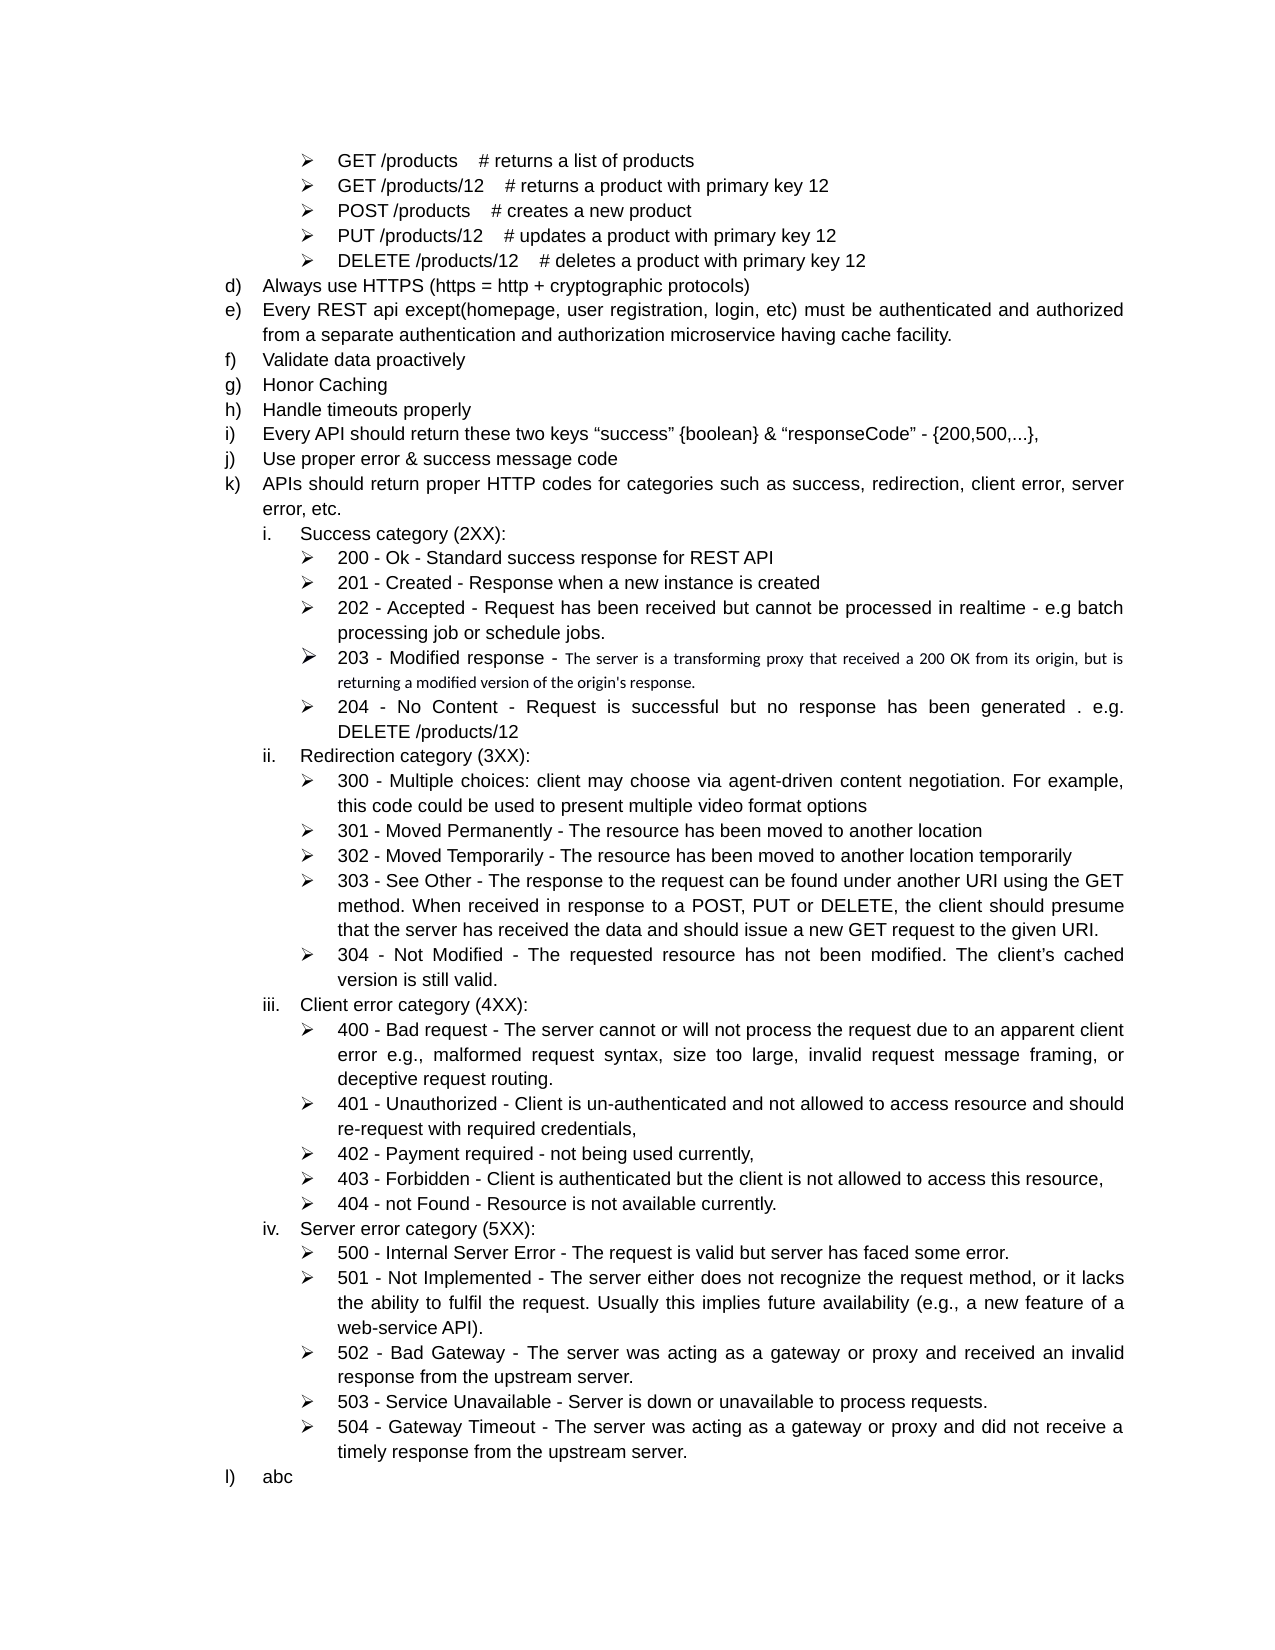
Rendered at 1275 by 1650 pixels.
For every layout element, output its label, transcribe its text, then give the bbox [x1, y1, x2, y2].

list Client error category (4XX): [262, 994, 1125, 1015]
list 201 - Created - Response when a new instance is created [300, 572, 1125, 594]
list Redirection category (3XX): [262, 745, 1125, 767]
list 303 - See Other - The response to the request can be found under another URI using the GET method. When received in response to a POST, PUT or DELETE, the client should presume that the server has received the data and should issue a new GET request to the given URI. [300, 869, 1125, 941]
list Handle timeouts properly [225, 398, 1125, 420]
list 501 - Not Implemented - The server either does not recognize the request method, or it lacks the ability to fulfil the request. Usually this implies future availability (e.g., a new feature of a web-service API). [300, 1267, 1125, 1338]
list Success category (2XX): [262, 522, 1125, 544]
list 300 - Multiple choices: client may choose via agent-driven content negotiation. For example, this code could be used to present multiple video format options [300, 770, 1125, 816]
list 502 - Bad Gateway - The server was acting as a gateway or proxy and received an invalid response from the upstream server. [300, 1341, 1125, 1388]
list 302 - Moved Temporarily - The resource has been moved to another location temporarily [300, 844, 1125, 866]
list Always use HTTPS (https = http + cryptographic protocols) [225, 274, 1125, 296]
list Server error category (5XX): [262, 1217, 1125, 1239]
list 400 - Bad request - The server cannot or will not process the request due to an apparent client error e.g., malformed request syntax, size too large, invalid request message framing, or deceptive request routing. [300, 1018, 1125, 1090]
list POST /products # creates a new product [300, 200, 1125, 221]
list Every API should return these two keys “success” {boolean} & “responseCode” - {200,500,...}, [225, 423, 1125, 445]
list 304 - Not Modified - The requested resource has not been modified. The client’s cached version is still valid. [300, 944, 1125, 990]
list 202 - Accepted - Request has been received but cannot be processed in realtime - e.g batch processing job or schedule jobs. [300, 597, 1125, 643]
list 200 - Ok - Standard success response for REST API [300, 547, 1125, 569]
list 403 - Forbidden - Client is authenticated but the client is not allowed to access this resource, [300, 1167, 1125, 1189]
list 503 - Service Unavailable - Server is down or unavailable to process requests. [300, 1391, 1125, 1413]
list Honor Caching [225, 374, 1125, 395]
list Every REST api except(homepage, user registration, login, etc) must be authenticated and authorized from a separate authentication and authorization microservice having cache facility. [225, 299, 1125, 346]
list Use proper error & success message code [225, 448, 1125, 469]
list 204 - No Content - Request is successful but no response has been generated . e.g. DELETE /products/12 [300, 696, 1125, 742]
list abc [225, 1466, 1125, 1487]
list PUT /products/12 # updates a product with primary key 12 [300, 225, 1125, 246]
list DELETE /products/12 # deletes a product with primary key 12 [300, 249, 1125, 271]
list 500 - Internal Server Error - The request is valid but server has faced some error. [300, 1242, 1125, 1264]
list GET /products # returns a list of products [300, 150, 1125, 172]
list 401 - Unauthorized - Client is un-authenticated and not allowed to access resource and should re-request with required credentials, [300, 1093, 1125, 1139]
list 504 - Gateway Timeout - The server was acting as a gateway or proxy and did not receive a timely response from the upstream server. [300, 1416, 1125, 1462]
list APIs should return proper HTTP codes for categories such as success, redirection, client error, server error, etc. [225, 473, 1125, 519]
list 404 - not Found - Resource is not available currently. [300, 1192, 1125, 1214]
list Validate data proactively [225, 349, 1125, 370]
list 203 - Modified response - The server is a transforming proxy that received a 200 OK from its origin, but is returning a modified version of the origin's response. [300, 647, 1125, 692]
list 402 - Payment required - not being used currently, [300, 1143, 1125, 1164]
list GET /products/12 # returns a product with primary key 12 [300, 175, 1125, 197]
list 301 - Moved Permanently - The resource has been moved to another location [300, 820, 1125, 841]
